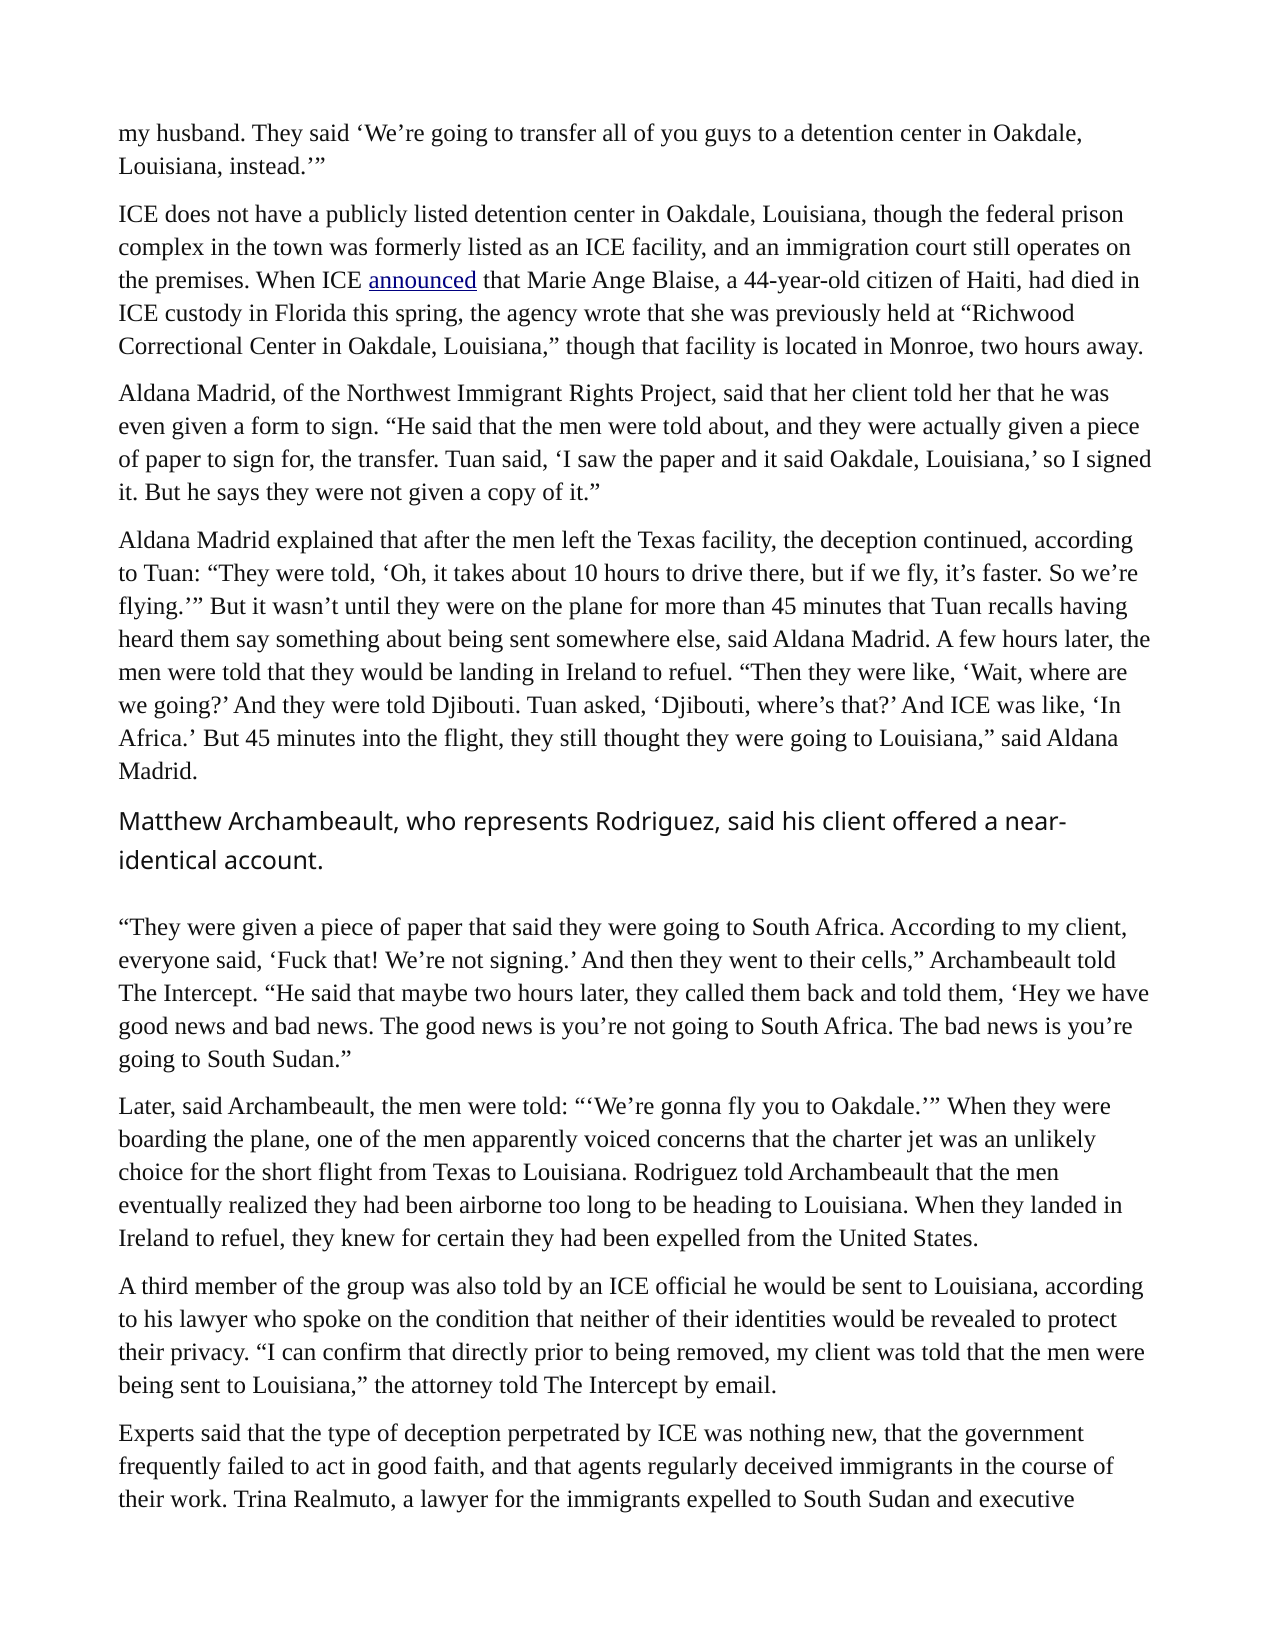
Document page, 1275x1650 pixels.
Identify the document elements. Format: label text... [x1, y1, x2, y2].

text Aldana Madrid, of the Northwest Immigrant Rights Project, said that her client told her that he was even given a form to sign. “He said that the men were told about, and they were actually given a piece of paper to sign for, the transfer. Tuan said, ‘I saw the paper and it said Oakdale, Louisiana,’ so I signed it. But he says they were not given a copy of it.” [118, 378, 1157, 506]
text Experts said that the type of deception perpetrated by ICE was nothing new, that the government frequently failed to act in good faith, and that agents regularly deceived immigrants in the course of their work. Trina Realmuto, a lawyer for the immigrants expelled to South Sudan and executive [118, 1418, 1157, 1512]
text ICE does not have a publicly listed detention center in Oakdale, Louisiana, though the federal prison complex in the town was formerly listed as an ICE facility, and an immigration court still operates on the premises. When ICE announced that Marie Ange Blaise, a 44-year-old citizen of Haiti, had died in ICE custody in Florida this spring, the agency wrote that she was previously held at “Richwood Correctional Center in Oakdale, Louisiana,” though that facility is located in Monroe, two hours away. [118, 199, 1157, 359]
text my husband. They said ‘We’re going to transfer all of you guys to a detention center in Oakdale, Louisiana, instead.’” [118, 118, 1157, 180]
text “They were given a piece of paper that said they were going to South Africa. According to my client, everyone said, ‘Fuck that! We’re not signing.’ And then they went to their cells,” Archambeault told The Intercept. “He said that maybe two hours later, they called them back and told them, ‘Hey we have good news and bad news. The good news is you’re not going to South Africa. The bad news is you’re going to South Sudan.” [118, 912, 1157, 1072]
text Later, said Archambeault, the men were told: “‘We’re gonna fly you to Oakdale.’” When they were boarding the plane, one of the men apparently voiced concerns that the charter jet was an unlikely choice for the short flight from Texas to Louisiana. Rodriguez told Archambeault that the men eventually realized they had been airborne too long to be heading to Louisiana. When they landed in Ireland to refuel, they knew for certain they had been expelled from the United States. [118, 1091, 1157, 1252]
text Aldana Madrid explained that after the men left the Texas facility, the deception continued, according to Tuan: “They were told, ‘Oh, it takes about 10 hours to drive there, but if we fly, it’s faster. So we’re flying.’” But it wasn’t until they were on the plane for more than 45 minutes that Tuan recalls having heard them say something about being sent somewhere else, said Aldana Madrid. A few hours later, the men were told that they would be landing in Ireland to refuel. “Then they were like, ‘Wait, where are we going?’ And they were told Djibouti. Tuan asked, ‘Djibouti, where’s that?’ And ICE was like, ‘In Africa.’ But 45 minutes into the flight, they still thought they were going to Louisiana,” said Aldana Madrid. [118, 525, 1157, 785]
text A third member of the group was also told by an ICE official he would be sent to Louisiana, according to his lawyer who spoke on the condition that neither of their identities would be revealed to protect their privacy. “I can confirm that directly prior to being removed, my client was told that the men were being sent to Louisiana,” the attorney told The Intercept by email. [118, 1271, 1157, 1399]
text Matthew Archambeault, who represents Rodriguez, said his client offered a near-identical account. [118, 804, 1157, 877]
